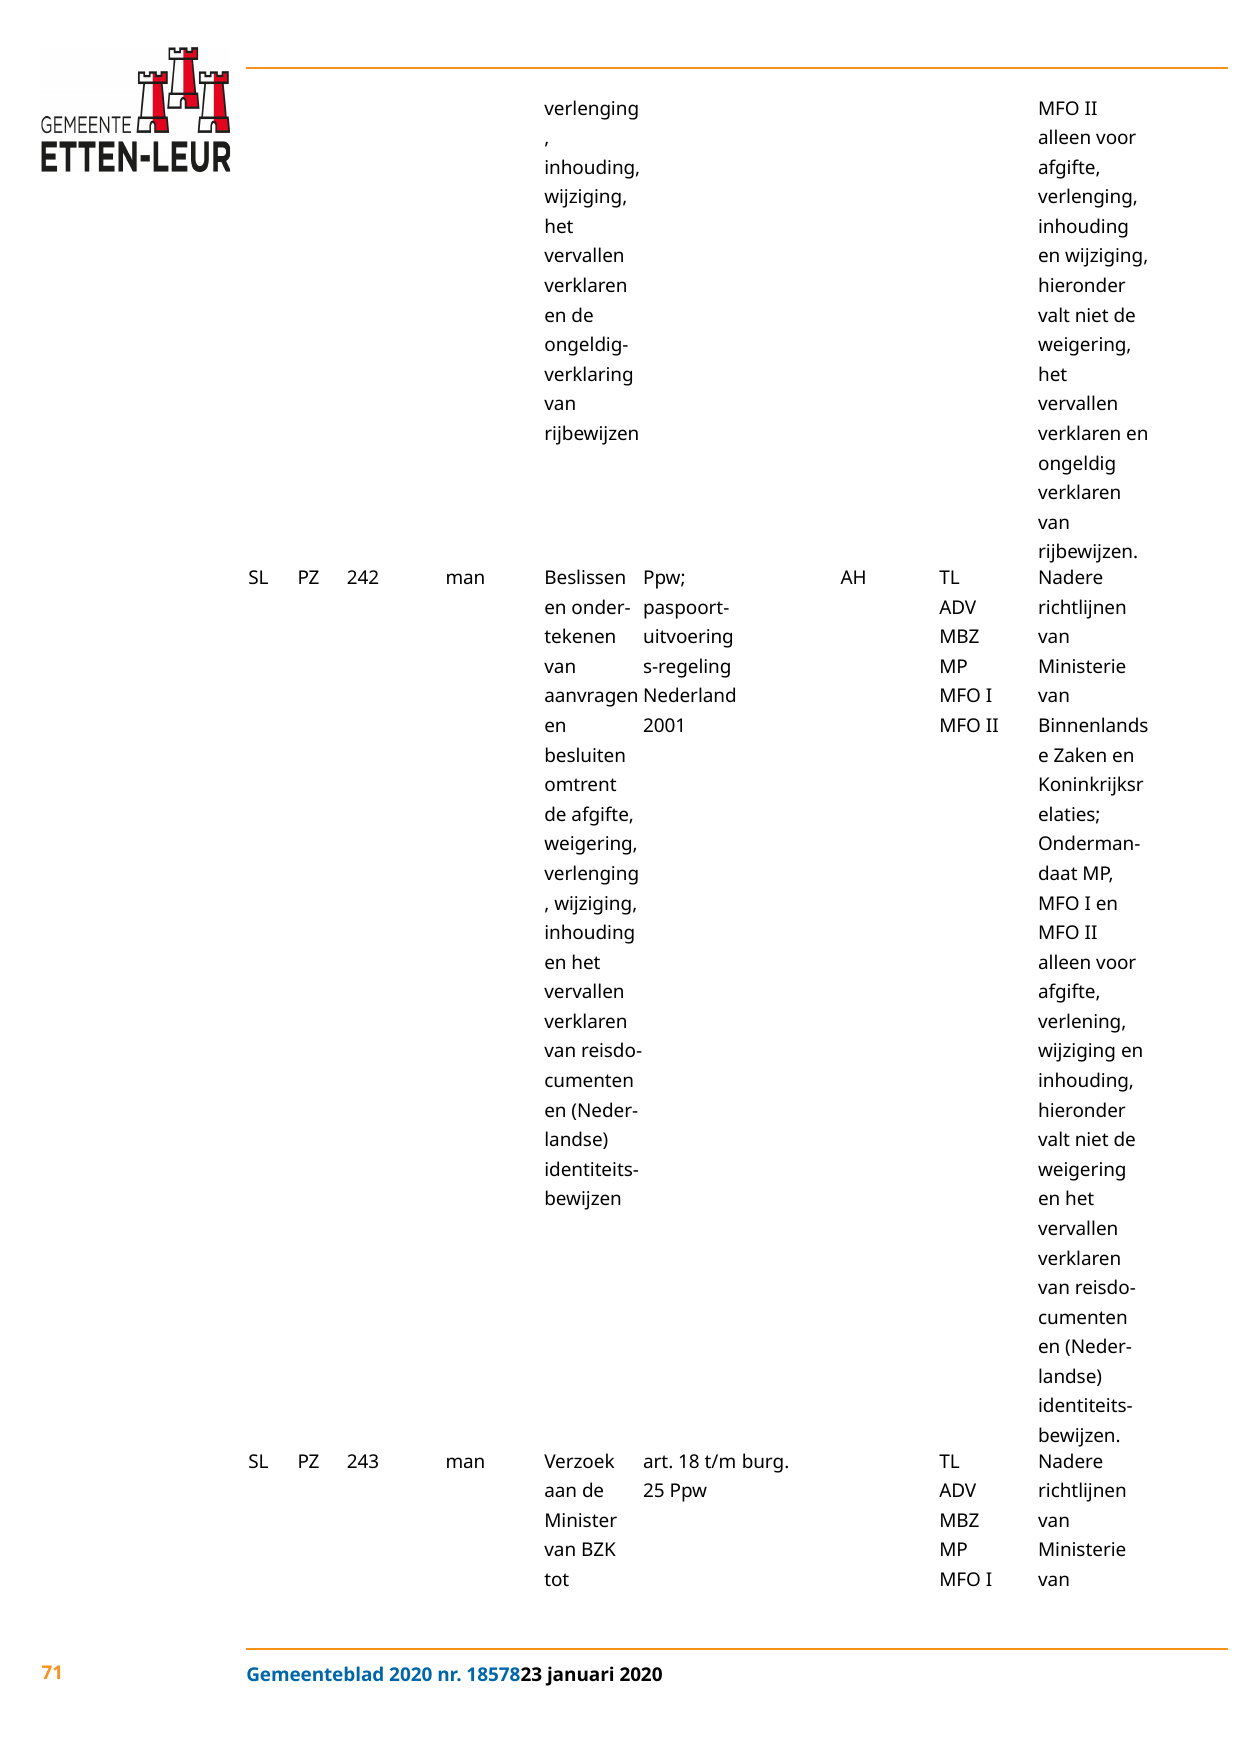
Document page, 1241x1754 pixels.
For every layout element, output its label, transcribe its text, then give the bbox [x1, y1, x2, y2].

table_cell [347, 95, 396, 564]
table_cell [248, 95, 297, 564]
table_cell SL [248, 564, 297, 1448]
table_cell verlenging, inhouding, wijziging, het vervallen verklaren en de ongeldig-verklaring van rijbewijzen [544, 95, 643, 564]
table_cell man [445, 564, 544, 1448]
table_cell Nadere richtlijnen van Ministerie van [1038, 1448, 1152, 1592]
table_cell Ppw; paspoort-uitvoerings-regeling Nederland 2001 [643, 564, 742, 1448]
table_cell [396, 1448, 445, 1592]
table_cell [396, 95, 445, 564]
table_cell art. 18 t/m 25 Ppw [643, 1448, 742, 1592]
table_cell [840, 95, 939, 564]
table_cell [840, 1448, 939, 1592]
table_cell TL ADV MBZ MP MFO I [939, 1448, 1038, 1592]
table_cell [643, 95, 742, 564]
table_cell burg. [742, 1448, 840, 1592]
table_cell [742, 95, 840, 564]
table_cell 243 [347, 1448, 396, 1592]
table_cell AH [840, 564, 939, 1448]
table_cell [742, 564, 840, 1448]
table_cell SL [248, 1448, 297, 1592]
table_cell 242 [347, 564, 396, 1448]
table_cell TL ADV MBZ MP MFO I MFO II [939, 564, 1038, 1448]
table_cell PZ [297, 564, 347, 1448]
table_cell Nadere richtlijnen van Ministerie van Binnenlandse Zaken en Koninkrijksrelaties; Onderman-daat MP, MFO I en MFO II alleen voor afgifte, verlening, wijziging en inhouding, hieronder valt niet de weigering en het vervallen verklaren van reisdo-cumenten en (Neder-landse) identiteits-bewijzen. [1038, 564, 1152, 1448]
table_cell man [445, 1448, 544, 1592]
table_cell MFO II alleen voor afgifte, verlenging, inhouding en wijziging, hieronder valt niet de weigering, het vervallen verklaren en ongeldig verklaren van rijbewijzen. [1038, 95, 1152, 564]
picture [41, 47, 231, 172]
table_cell Verzoek aan de Minister van BZK tot [544, 1448, 643, 1592]
table_cell [396, 564, 445, 1448]
table_cell [445, 95, 544, 564]
table_cell [939, 95, 1038, 564]
table_cell Beslissen en onder-tekenen van aanvragen en besluiten omtrent de afgifte, weigering, verlenging, wijziging, inhouding en het vervallen verklaren van reisdo-cumenten en (Neder-landse) identiteits-bewijzen [544, 564, 643, 1448]
table_cell [297, 95, 347, 564]
table_cell PZ [297, 1448, 347, 1592]
